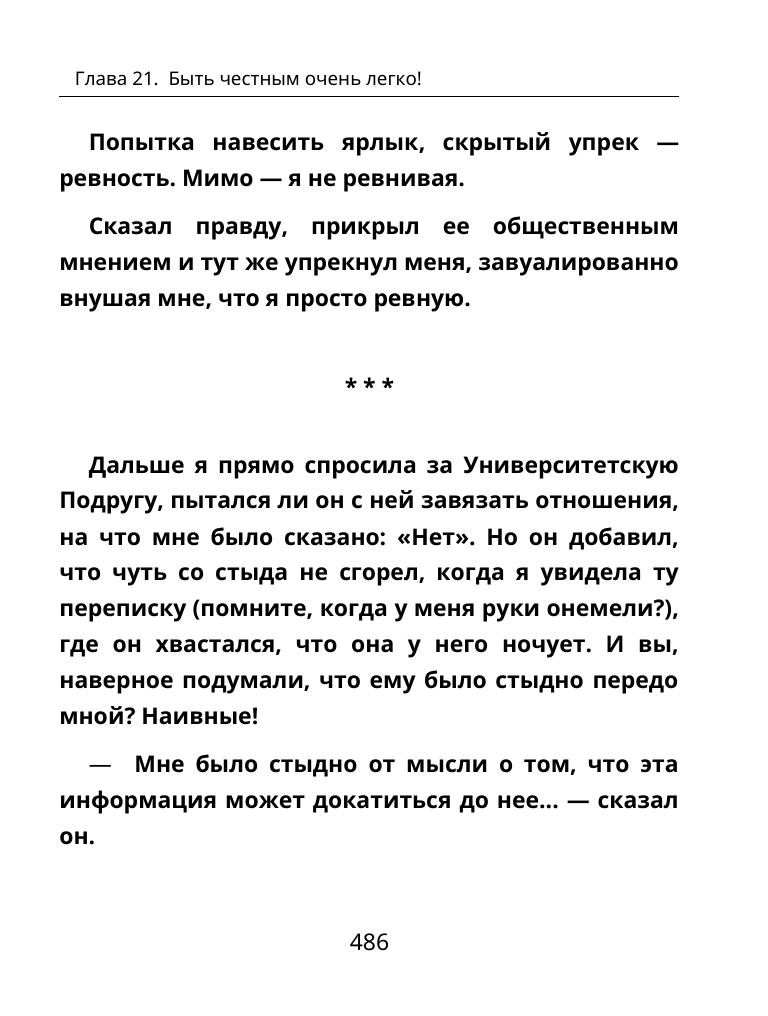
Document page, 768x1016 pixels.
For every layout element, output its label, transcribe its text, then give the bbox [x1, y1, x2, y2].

text Сказал правду, прикрыл ее общественным мнением и тут же упрекнул меня, завуалированно внушая мне, что я просто ревную. [59, 210, 679, 313]
text Дальше я прямо спросила за Университетскую Подругу, пытался ли он с ней завязать отношения, на что мне было сказано: «Нет». Но он добавил, что чуть со стыда не сгорел, когда я увидела ту переписку (помните, когда у меня руки онемели?), где он хвастался, что она у него ночует. И вы, наверное подумали, что ему было стыдно передо мной? Наивные! [59, 448, 679, 731]
text Попытка навесить ярлык, скрытый упрек — ревность. Мимо — я не ревнивая. [59, 126, 679, 193]
subtitle * * * [59, 371, 679, 402]
list Мне было стыдно от мысли о том, что эта информация может докатиться до нее... — сказал он. [59, 748, 679, 851]
